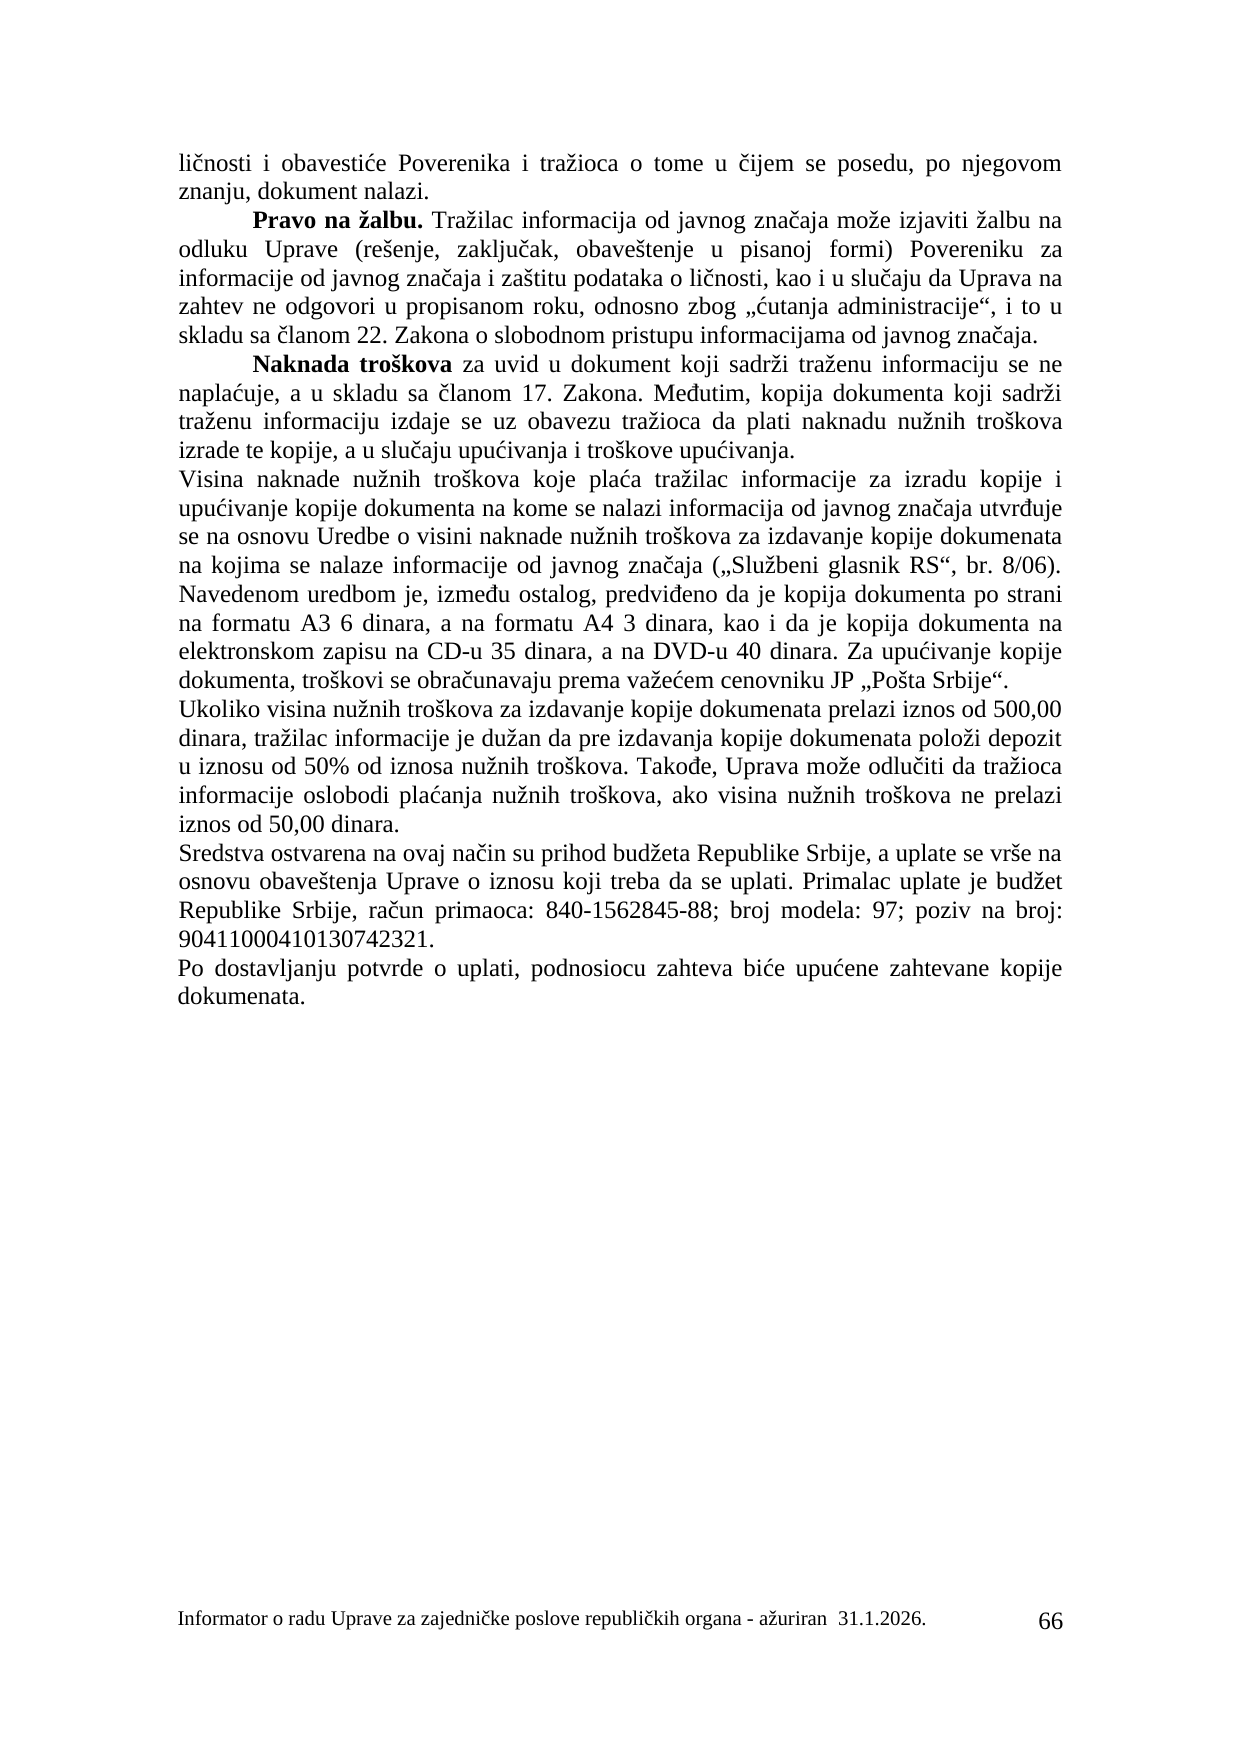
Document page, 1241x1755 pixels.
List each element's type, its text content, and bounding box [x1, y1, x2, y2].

text Sredstva ostvarena na ovaj način su prihod budžeta Republike Srbije, a uplate se vrše na osnovu obaveštenja Uprave o iznosu koji treba da se uplati. Primalac uplate je budžet Republike Srbije, račun primaoca: 840-1562845-88; broj modela: 97; poziv na broj: 90411000410130742321. [178, 838, 1063, 953]
text Naknada troškova za uvid u dokument koji sadrži traženu informaciju se ne naplaćuje, a u skladu sa članom 17. Zakona. Međutim, kopija dokumenta koji sadrži traženu informaciju izdaje se uz obavezu tražioca da plati naknadu nužnih troškova izrade te kopije, a u slučaju upućivanja i troškove upućivanja. [178, 349, 1063, 464]
text Visina naknade nužnih troškova koje plaća tražilac informacije za izradu kopije i upućivanje kopije dokumenta na kome se nalazi informacija od javnog značaja utvrđuje se na osnovu Uredbe o visini naknade nužnih troškova za izdavanje kopije dokumenata na kojima se nalaze informacije od javnog značaja („Službeni glasnik RS“, br. 8/06). Navedenom uredbom je, između ostalog, predviđeno da je kopija dokumenta po strani na formatu A3 6 dinara, a na formatu A4 3 dinara, kao i da je kopija dokumenta na elektronskom zapisu na CD-u 35 dinara, a na DVD-u 40 dinara. Za upućivanje kopije dokumenta, troškovi se obračunavaju prema važećem cenovniku JP „Pošta Srbije“. [178, 464, 1063, 694]
text Ukoliko visina nužnih troškova za izdavanje kopije dokumenata prelazi iznos od 500,00 dinara, tražilac informacije je dužan da pre izdavanja kopije dokumenata položi depozit u iznosu od 50% od iznosa nužnih troškova. Takođe, Uprava može odlučiti da tražioca informacije oslobodi plaćanja nužnih troškova, ako visina nužnih troškova ne prelazi iznos od 50,00 dinara. [178, 694, 1063, 838]
text ličnosti i obavestiće Poverenika i tražioca o tome u čijem se posedu, po njegovom znanju, dokument nalazi. [178, 148, 1063, 205]
text Po dostavlјanju potvrde o uplati, podnosiocu zahteva biće upućene zahtevane kopije dokumenata. [177, 953, 1063, 1010]
text Pravo na žalbu. Tražilac informacija od javnog značaja može izjaviti žalbu na odluku Uprave (rešenje, zaklјučak, obaveštenje u pisanoj formi) Povereniku za informacije od javnog značaja i zaštitu podataka o ličnosti, kao i u slučaju da Uprava na zahtev ne odgovori u propisanom roku, odnosno zbog „ćutanja administracije“, i to u skladu sa članom 22. Zakona o slobodnom pristupu informacijama od javnog značaja. [178, 205, 1063, 349]
